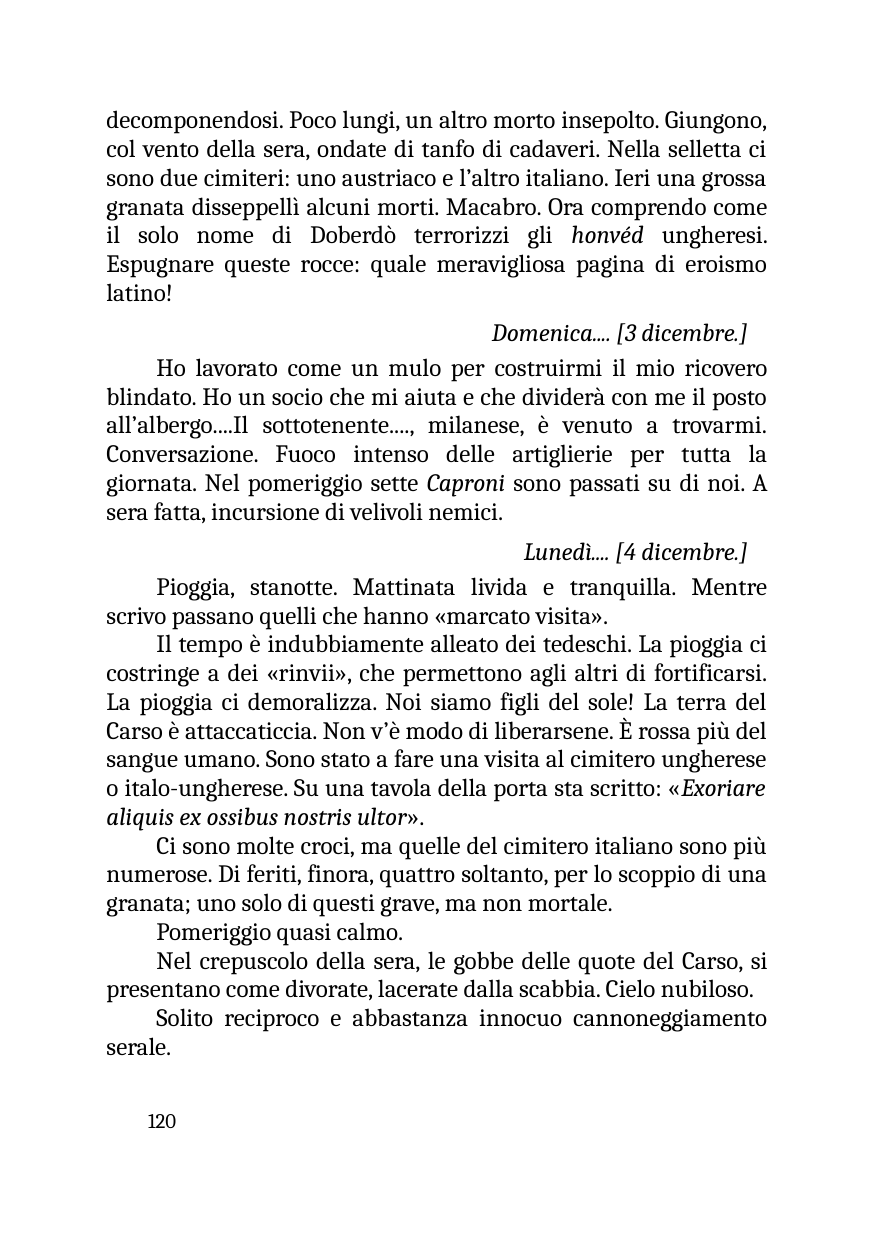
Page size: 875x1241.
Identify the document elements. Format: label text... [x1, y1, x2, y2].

text Solito reciproco e abbastanza innocuo cannoneggiamento serale. [106, 1004, 768, 1062]
text Il tempo è indubbiamente alleato dei tedeschi. La pioggia ci costringe a dei «rinvii», che permettono agli altri di fortificarsi. La pioggia ci demoralizza. Noi siamo figli del sole! La terra del Carso è attaccaticcia. Non v’è modo di liberarsene. È rossa più del sangue umano. Sono stato a fare una visita al cimitero ungherese o italo-ungherese. Su una tavola della porta sta scritto: «Exoriare aliquis ex ossibus nostris ultor». [106, 630, 768, 832]
text Ci sono molte croci, ma quelle del cimitero italiano sono più numerose. Di feriti, finora, quattro soltanto, per lo scoppio di una granata; uno solo di questi grave, ma non mortale. [106, 832, 768, 918]
text decomponendosi. Poco lungi, un altro morto insepolto. Giungono, col vento della sera, ondate di tanfo di cadaveri. Nella selletta ci sono due cimiteri: uno austriaco e l’altro italiano. Ieri una grossa granata disseppellì alcuni morti. Macabro. Ora comprendo come il solo nome di Doberdò terrorizzi gli honvéd ungheresi. Espugnare queste rocce: quale meravigliosa pagina di eroismo latino! [106, 106, 768, 307]
text Domenica.... [3 dicembre.] [106, 319, 750, 348]
text Pioggia, stanotte. Mattinata livida e tranquilla. Mentre scrivo passano quelli che hanno «marcato visita». [106, 573, 768, 630]
text Nel crepuscolo della sera, le gobbe delle quote del Carso, si presentano come divorate, lacerate dalla scabbia. Cielo nubiloso. [106, 947, 768, 1004]
text Lunedì.... [4 dicembre.] [106, 538, 750, 567]
text Pomeriggio quasi calmo. [106, 918, 768, 947]
text Ho lavorato come un mulo per costruirmi il mio ricovero blindato. Ho un socio che mi aiuta e che dividerà con me il posto all’albergo....Il sottotenente...., milanese, è venuto a trovarmi. Conversazione. Fuoco intenso delle artiglierie per tutta la giornata. Nel pomeriggio sette Caproni sono passati su di noi. A sera fatta, incursione di velivoli nemici. [106, 354, 768, 526]
